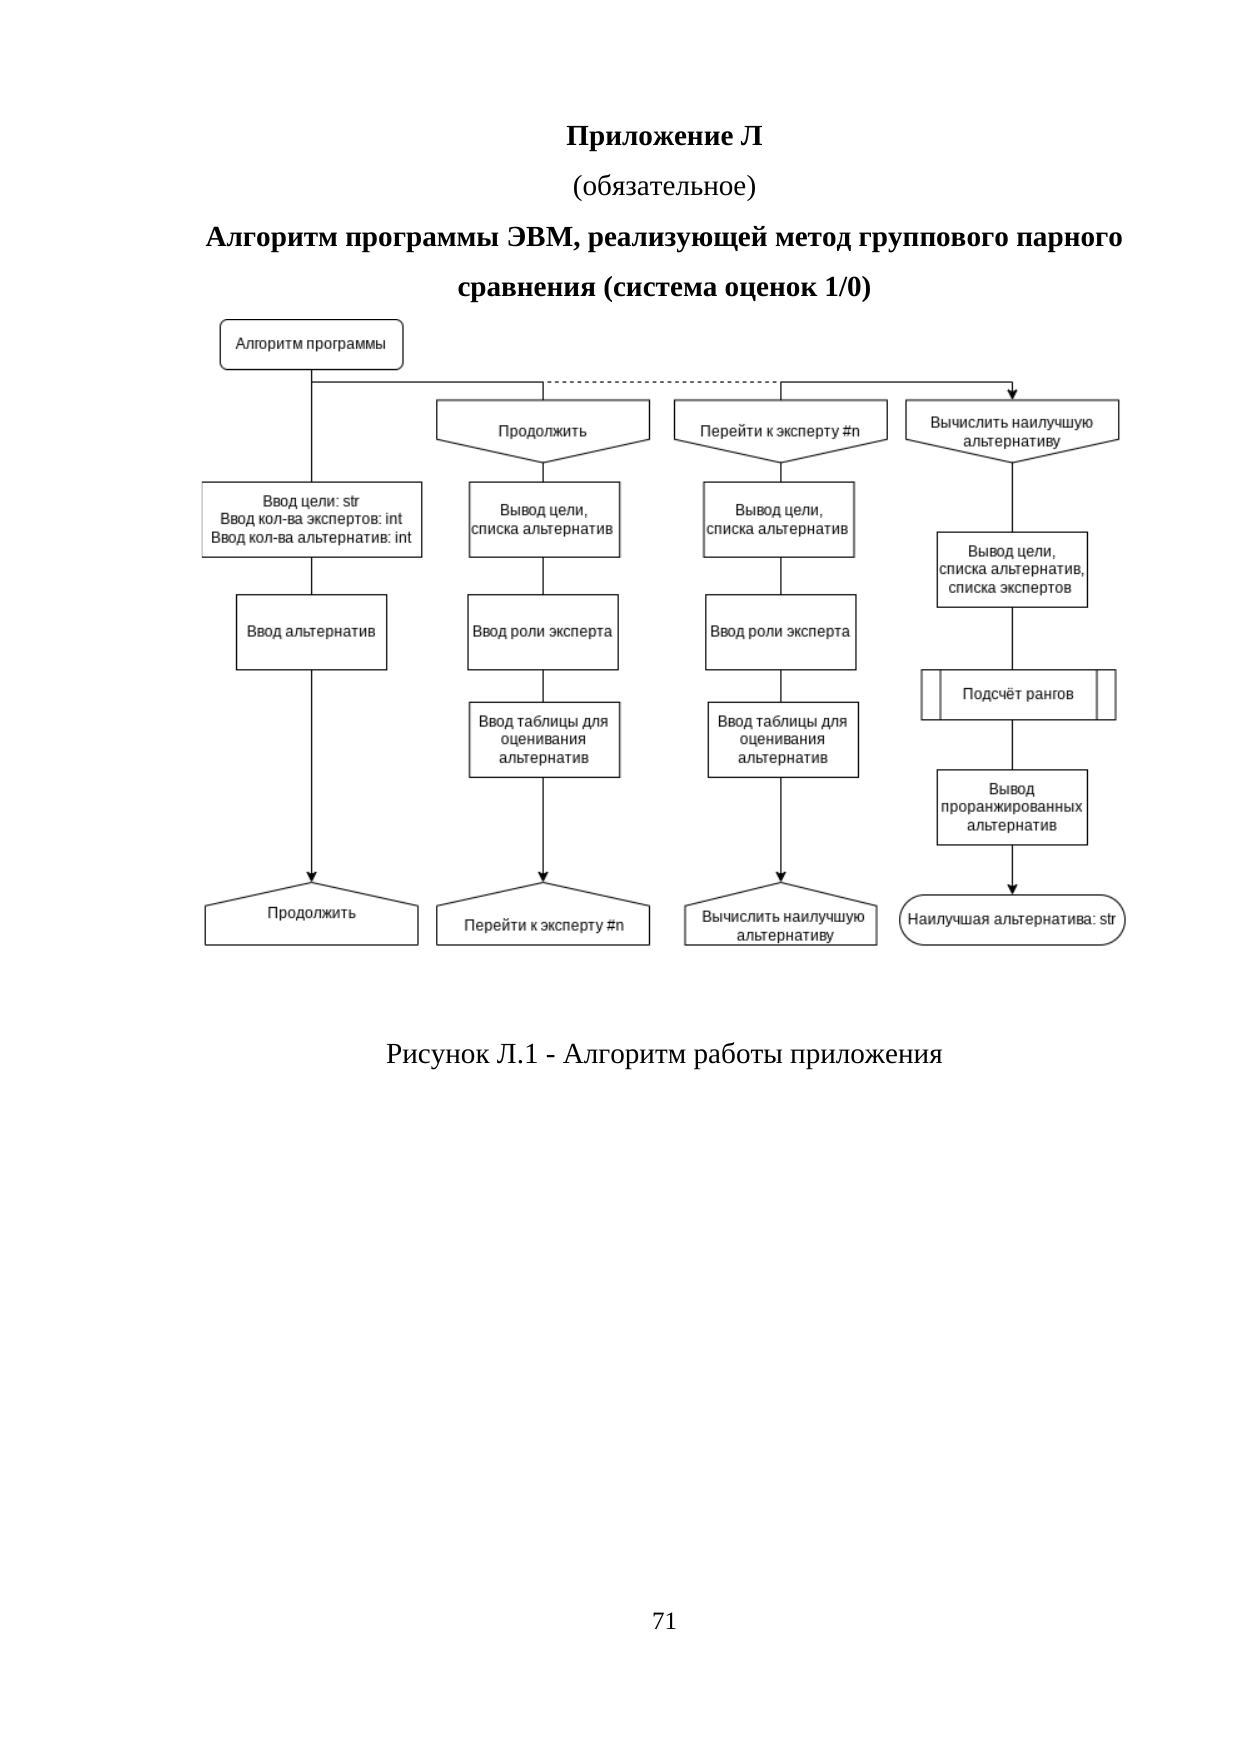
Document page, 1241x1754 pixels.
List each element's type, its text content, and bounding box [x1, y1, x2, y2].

subtitle Приложение Л [177, 118, 1152, 152]
picture [201, 319, 1127, 952]
subtitle (обязательное) [177, 168, 1152, 202]
text Рисунок Л.1 - Алгоритм работы приложения [177, 1036, 1152, 1069]
subtitle Алгоритм программы ЭВМ, реализующей метод группового парного сравнения (система оценок 1/0) [177, 219, 1152, 303]
